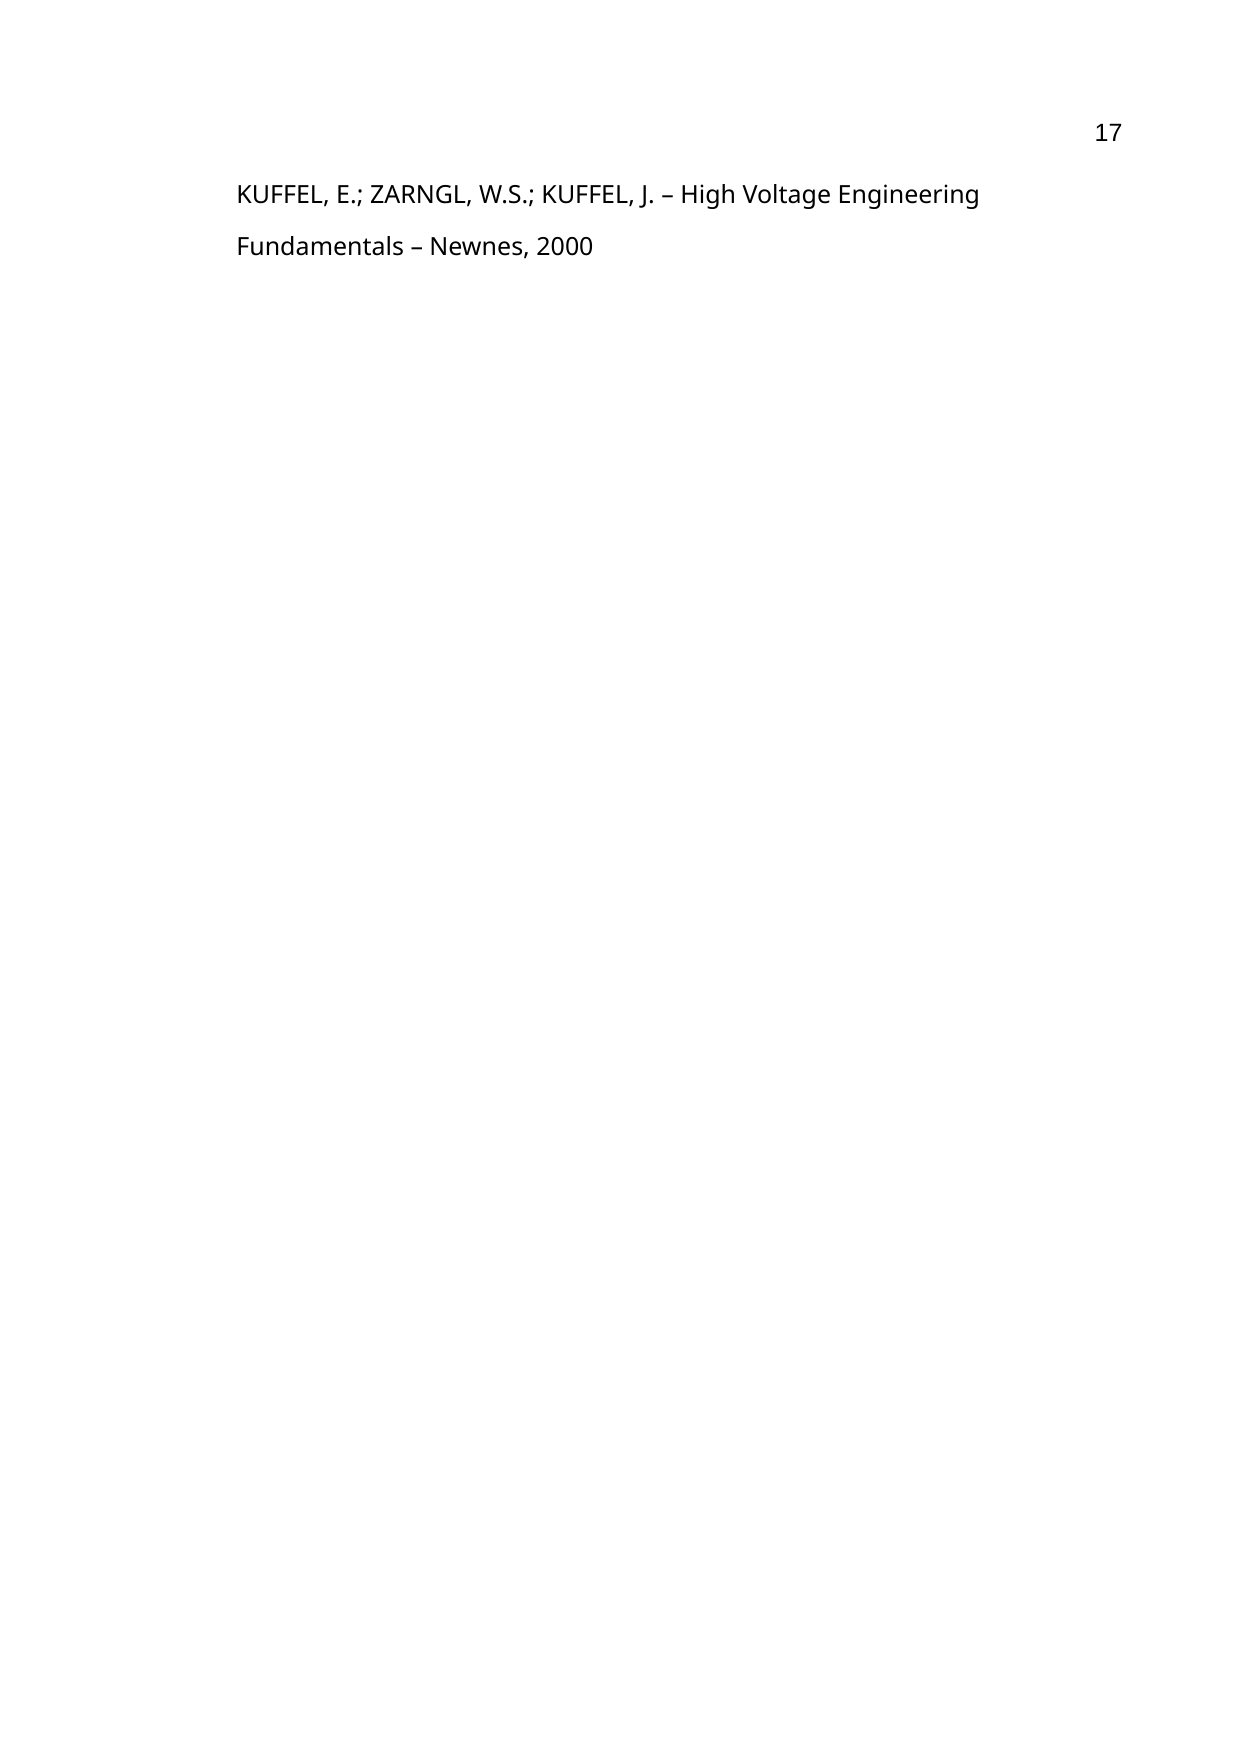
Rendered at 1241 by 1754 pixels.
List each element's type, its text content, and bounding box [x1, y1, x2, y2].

text KUFFEL, E.; ZARNGL, W.S.; KUFFEL, J. – High Voltage Engineering [177, 177, 1122, 211]
text Fundamentals – Newnes, 2000 [177, 228, 1122, 262]
